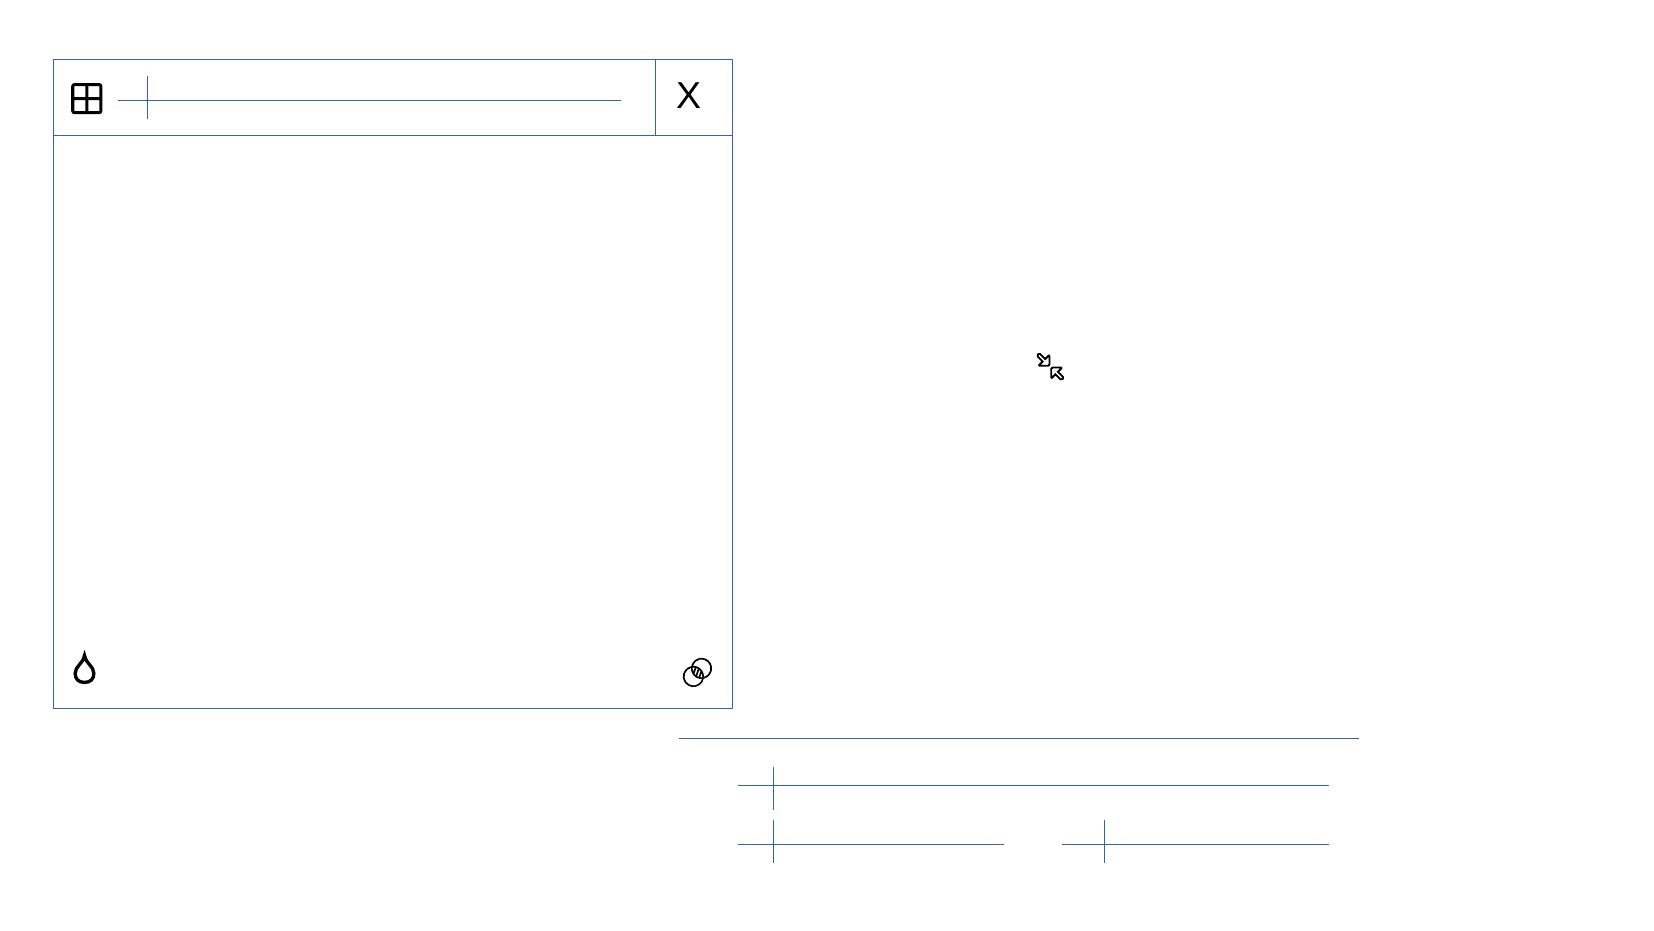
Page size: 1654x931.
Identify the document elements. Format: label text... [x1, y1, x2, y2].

picture [680, 655, 715, 690]
picture [64, 649, 104, 689]
text_box X [661, 67, 717, 125]
picture [1033, 349, 1068, 384]
picture [67, 79, 107, 119]
